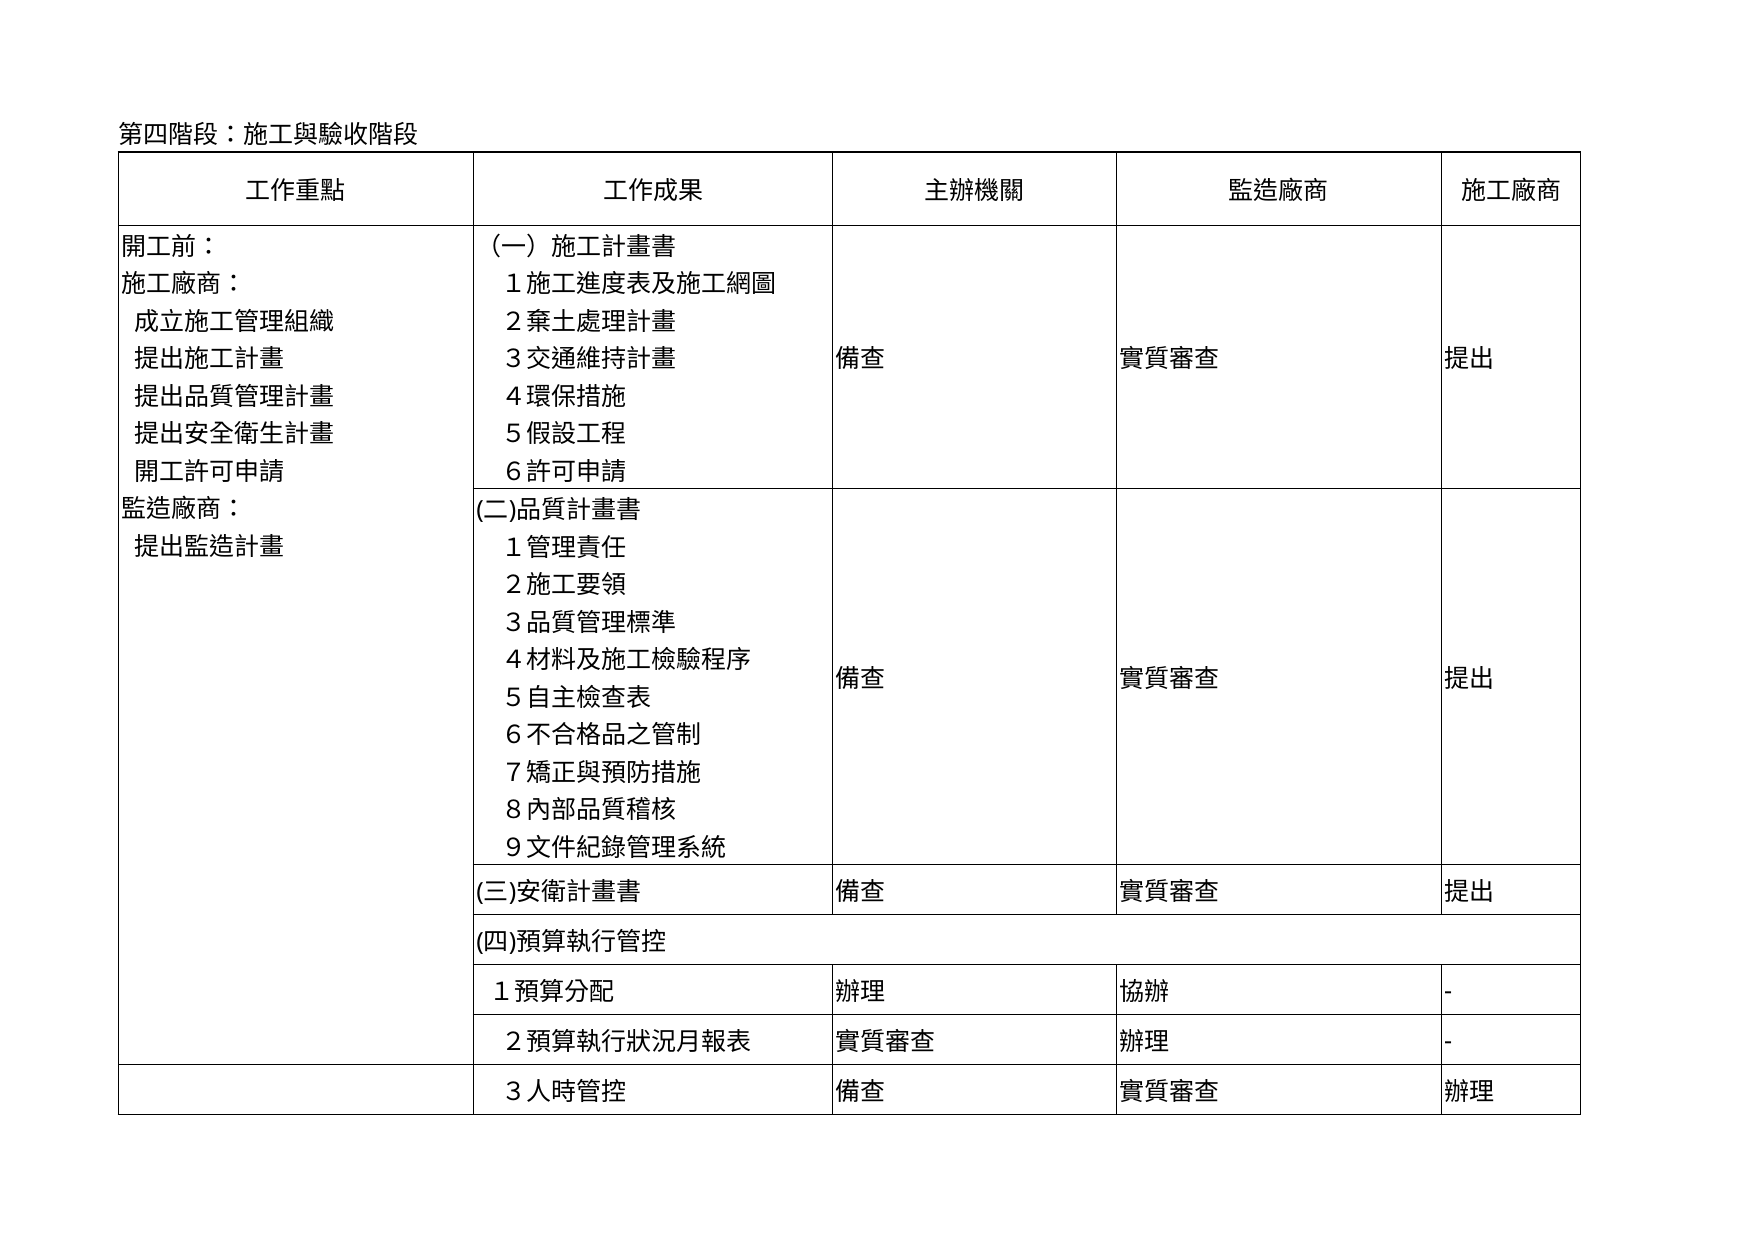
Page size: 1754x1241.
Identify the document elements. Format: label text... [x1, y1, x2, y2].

table_cell 備查 [833, 226, 1116, 488]
table_cell （一）施工計畫書 １施工進度表及施工網圖 ２棄土處理計畫 ３交通維持計畫 ４環保措施 ５假設工程 ６許可申請 [474, 226, 832, 488]
table_cell 備查 [833, 865, 1116, 914]
table_cell 提出 [1442, 865, 1580, 914]
table_cell 備查 [833, 1065, 1116, 1114]
table_cell 實質審查 [1117, 1065, 1441, 1114]
table_header 工作成果 [474, 153, 832, 225]
table_cell (三)安衛計畫書 [474, 865, 832, 914]
table_cell ２預算執行狀況月報表 [474, 1015, 832, 1064]
table_cell 提出 [1442, 489, 1580, 864]
table_cell 提出 [1442, 226, 1580, 488]
table_cell ３人時管控 [474, 1065, 832, 1114]
table_cell 實質審查 [1117, 226, 1441, 488]
table_cell - [1442, 1015, 1580, 1064]
table_cell 備查 [833, 489, 1116, 864]
table_cell 辦理 [833, 965, 1116, 1014]
table_header 監造廠商 [1117, 153, 1441, 225]
table_cell 實質審查 [1117, 489, 1441, 864]
table_cell [119, 1065, 473, 1114]
text 第四階段：施工與驗收階段 [118, 114, 1636, 151]
table_cell (四)預算執行管控 [474, 915, 1580, 964]
table_cell - [1442, 965, 1580, 1014]
table_cell 實質審查 [1117, 865, 1441, 914]
table_header 主辦機關 [833, 153, 1116, 225]
table_cell 協辦 [1117, 965, 1441, 1014]
table_header 工作重點 [119, 153, 473, 225]
table_cell 辦理 [1117, 1015, 1441, 1064]
table_header 施工廠商 [1442, 153, 1580, 225]
table_cell 辦理 [1442, 1065, 1580, 1114]
table_cell 開工前： 施工廠商： 成立施工管理組織 提出施工計畫 提出品質管理計畫 提出安全衛生計畫 開工許可申請 監造廠商： 提出監造計畫 [119, 226, 473, 1064]
table_cell 實質審查 [833, 1015, 1116, 1064]
table_cell １預算分配 [474, 965, 832, 1014]
table_cell (二)品質計畫書 １管理責任 ２施工要領 ３品質管理標準 ４材料及施工檢驗程序 ５自主檢查表 ６不合格品之管制 ７矯正與預防措施 ８內部品質稽核 ９文件紀錄管理系統 [474, 489, 832, 864]
